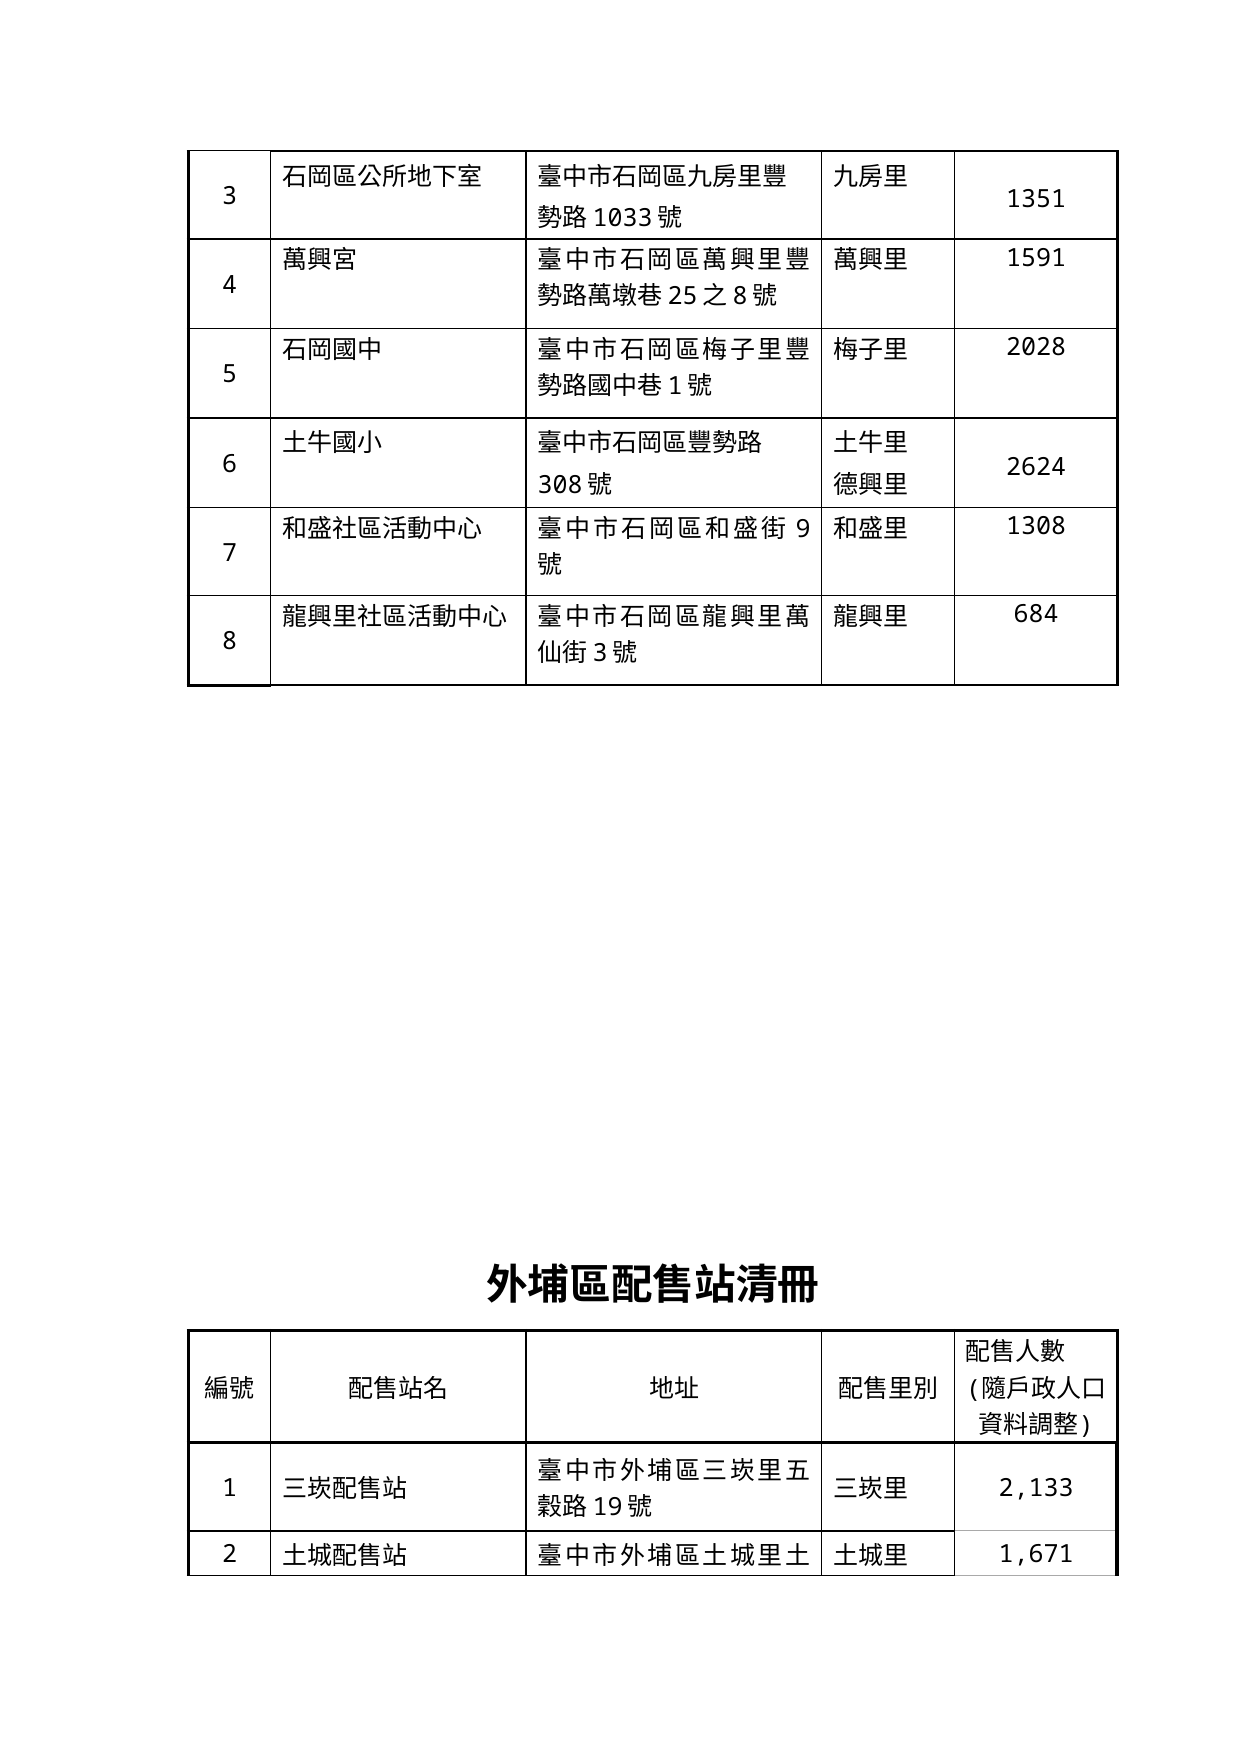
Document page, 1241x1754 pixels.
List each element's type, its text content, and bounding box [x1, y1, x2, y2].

table_cell 龍興里社區活動中心 [271, 596, 525, 684]
table_cell 石岡區公所地下室 [271, 152, 525, 238]
table_cell 3 [190, 151, 270, 238]
table_cell 臺中市石岡區龍興里萬仙街3號 [527, 596, 821, 684]
table_cell 臺中市石岡區和盛街9號 [527, 508, 821, 594]
table_cell 7 [190, 508, 270, 594]
table_cell 臺中市石岡區九房里豐勢路1033號 [527, 152, 821, 238]
table_header 配售人數 (隨戶政人口資料調整) [955, 1332, 1116, 1441]
table_cell 三崁里 [822, 1444, 954, 1530]
table_cell 土牛里 德興里 [822, 419, 954, 506]
table_cell 臺中市外埔區土城里土 [527, 1532, 821, 1575]
table_cell 土牛國小 [271, 419, 525, 506]
table_cell 8 [190, 596, 270, 684]
table_header 地址 [527, 1332, 821, 1441]
table_cell 石岡國中 [271, 329, 525, 417]
table_cell 龍興里 [822, 596, 954, 684]
table_cell 2,133 [955, 1444, 1115, 1530]
table_cell 684 [955, 596, 1116, 684]
table_cell 和盛社區活動中心 [271, 508, 525, 594]
table_header 編號 [190, 1332, 270, 1441]
table_cell 土城配售站 [271, 1532, 525, 1575]
table_cell 6 [190, 419, 270, 506]
table_cell 5 [190, 329, 270, 417]
table_cell 三崁配售站 [271, 1444, 525, 1530]
table_cell 4 [190, 240, 270, 327]
table_cell 1591 [955, 240, 1116, 327]
table_cell 1351 [955, 152, 1116, 238]
table_cell 萬興里 [822, 240, 954, 327]
table_cell 臺中市石岡區梅子里豐勢路國中巷1號 [527, 329, 821, 417]
table_cell 梅子里 [822, 329, 954, 417]
table_cell 1,671 [955, 1531, 1115, 1575]
table_cell 臺中市石岡區豐勢路308號 [527, 419, 821, 506]
table_cell 2624 [955, 419, 1116, 506]
table_cell 土城里 [822, 1532, 954, 1575]
table_cell 2 [190, 1532, 270, 1575]
table_header 配售里別 [822, 1332, 954, 1441]
table_cell 臺中市外埔區三崁里五穀路19號 [527, 1444, 821, 1530]
text 外埔區配售站清冊 [153, 1256, 1152, 1310]
table_header 配售站名 [271, 1332, 525, 1441]
table_cell 和盛里 [822, 508, 954, 594]
table_cell 2028 [955, 329, 1116, 417]
table_cell 臺中市石岡區萬興里豐勢路萬墩巷25之8號 [527, 240, 821, 327]
table_cell 1308 [955, 508, 1116, 594]
table_cell 萬興宮 [271, 240, 525, 327]
table_cell 九房里 [822, 152, 954, 238]
table_cell 1 [190, 1444, 270, 1530]
